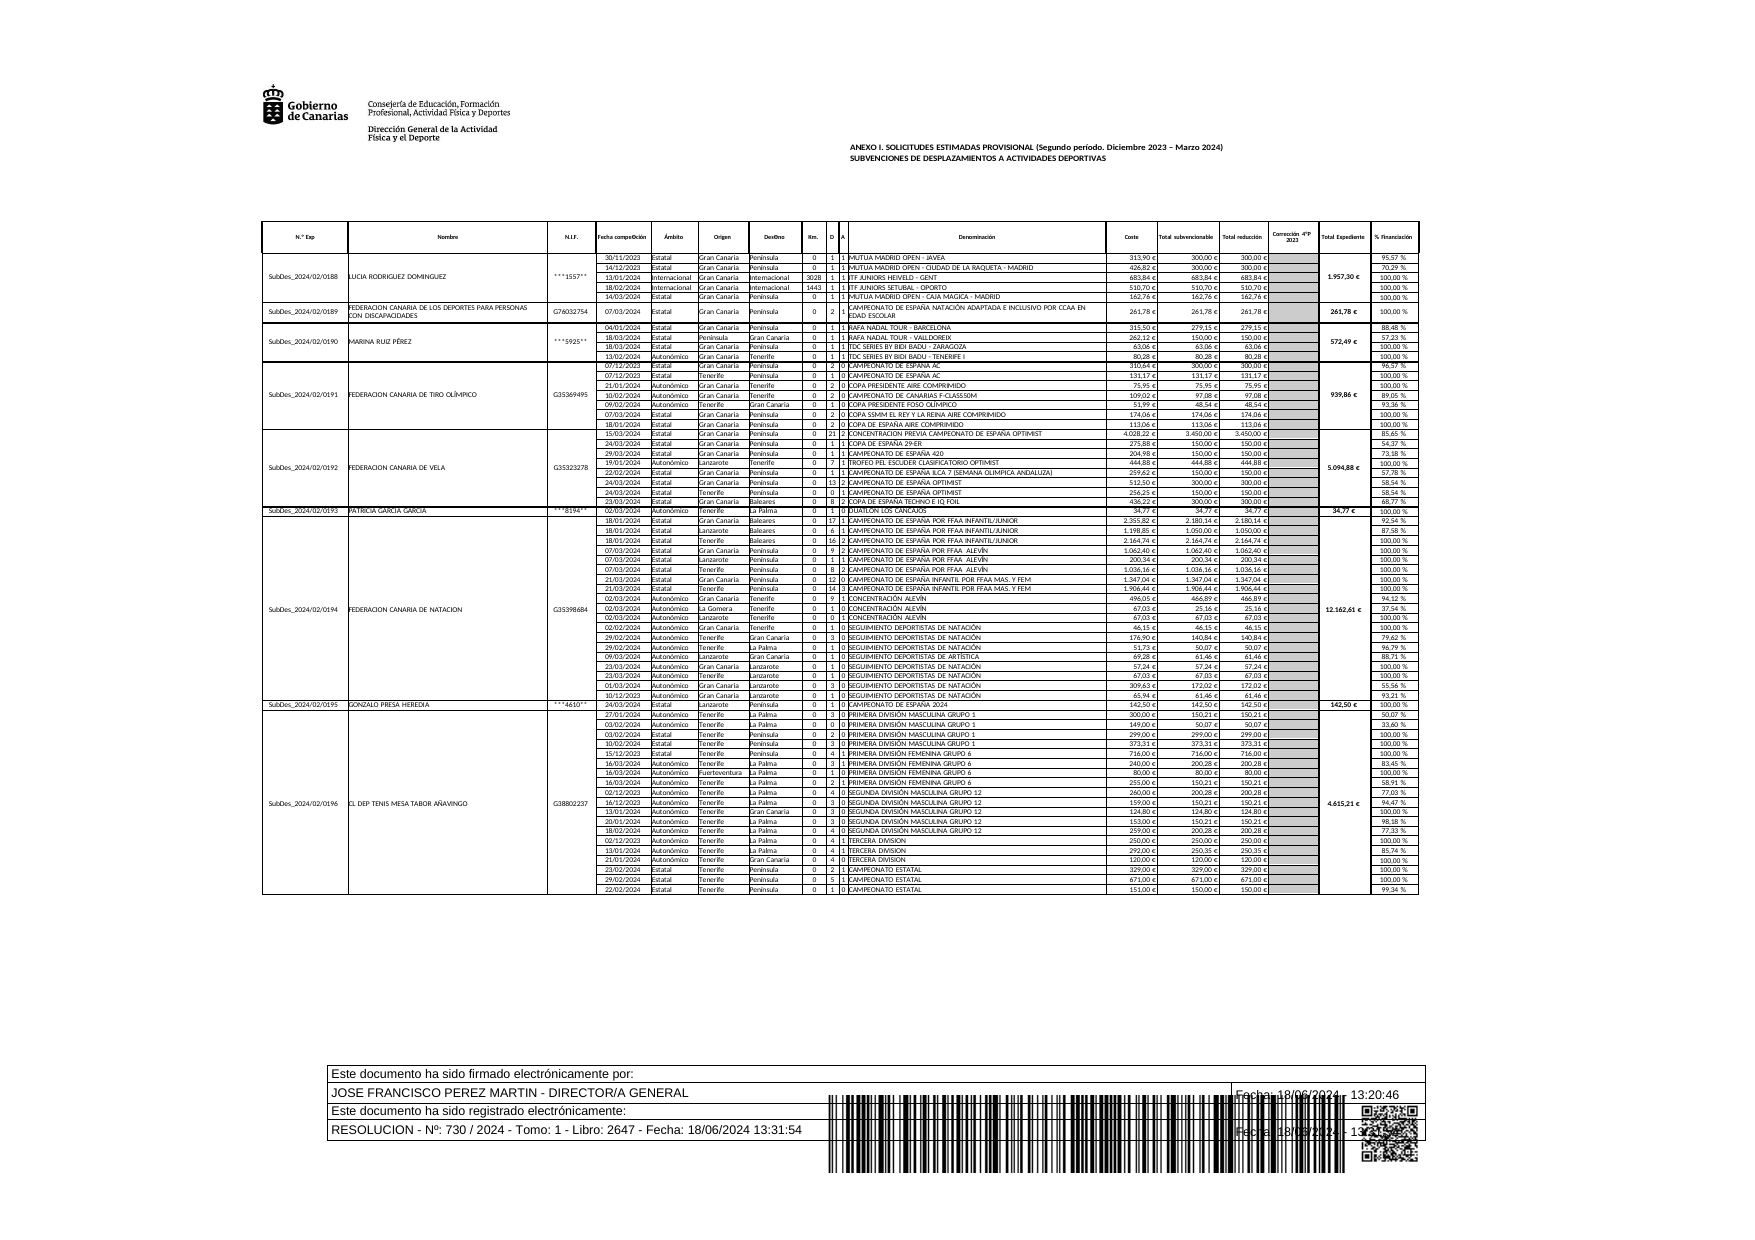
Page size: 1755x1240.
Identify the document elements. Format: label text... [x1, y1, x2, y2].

table_cell 0 [803, 391, 826, 400]
table_cell Autonómico [652, 653, 698, 661]
table_cell Estatal [652, 749, 698, 758]
table_cell 300,00 € [1158, 264, 1219, 272]
table_header N.º Exp [263, 222, 347, 253]
table_cell 4 [827, 827, 839, 835]
table_cell 0 [803, 662, 826, 671]
table_cell Autonómico [652, 846, 698, 855]
table_cell La Gomera [699, 604, 749, 613]
table_cell 07/12/2023 [597, 372, 651, 380]
table_cell FEDERACION CANARIA DE NATACION [349, 517, 547, 700]
table_cell 100,00 % [1372, 273, 1418, 282]
table_cell 0 [803, 556, 826, 564]
table_cell Tenerife [750, 614, 802, 622]
table_cell Tenerife [699, 817, 749, 826]
table_cell SEGUIMIENTO DEPORTISTAS DE NATACIÓN [849, 633, 1106, 642]
table_cell Gran Canaria [699, 449, 749, 458]
table_cell 0 [803, 488, 826, 497]
table_cell 0 [803, 363, 826, 371]
table_cell 100,00 % [1372, 856, 1418, 864]
table_cell Gran Canaria [699, 575, 749, 583]
table_cell 100,00 % [1372, 372, 1418, 380]
table_cell 07/12/2023 [597, 363, 651, 371]
table_cell 1.347,04 € [1158, 575, 1219, 583]
table_cell 275,88 € [1107, 440, 1157, 448]
table_cell 07/03/2024 [597, 410, 651, 419]
table_cell Lanzarote [699, 653, 749, 661]
table_cell PRIMERA DIVISIÓN FEMENINA GRUPO 6 [849, 778, 1106, 787]
table_cell SubDes_2024/02/0195 [263, 701, 348, 709]
table_cell G35398684 [548, 517, 596, 700]
table_cell 100,00 % [1372, 565, 1418, 574]
table_cell 4 [827, 749, 839, 758]
table_cell 100,00 % [1372, 343, 1418, 351]
table_header Denominación [849, 222, 1105, 253]
table_cell 1 [827, 643, 839, 651]
table_cell Estatal [652, 324, 698, 332]
table_cell SEGUNDA DIVISIÓN MASCULINA GRUPO 12 [849, 788, 1106, 797]
table_cell 57,24 € [1220, 662, 1268, 671]
table_cell Gran Canaria [699, 478, 749, 487]
table_cell 1 [827, 769, 839, 777]
table_cell Autonómico [652, 778, 698, 787]
table_cell 262,12 € [1107, 333, 1157, 342]
table_cell Tenerife [699, 749, 749, 758]
table_cell Estatal [652, 701, 698, 709]
table_cell 100,00 % [1372, 293, 1418, 301]
table_cell 0 [803, 264, 826, 272]
table_cell 149,00 € [1107, 720, 1157, 729]
table_cell Tenerife [699, 488, 749, 497]
table_cell Gran Canaria [699, 469, 749, 477]
table_cell Autonómico [652, 633, 698, 642]
table_cell 113,06 € [1220, 420, 1268, 429]
table_cell Tenerife [699, 846, 749, 855]
table_cell 0 [840, 633, 848, 642]
table_cell 250,00 € [1220, 836, 1268, 845]
table_cell 18/02/2024 [597, 283, 651, 292]
table_cell 1 [840, 517, 848, 525]
table_cell CONCENTRACIÓN ALEVÍN [849, 614, 1106, 622]
table_cell Península [750, 701, 802, 709]
table_cell SubDes_2024/02/0189 [263, 303, 348, 322]
table_cell COPA PRESIDENTE AIRE COMPRIMIDO [849, 381, 1106, 390]
table_cell 2 [840, 546, 848, 554]
table_cell 310,64 € [1107, 363, 1157, 371]
table_cell 2 [827, 866, 839, 874]
table_cell Estatal [652, 556, 698, 564]
table_cell Tenerife [750, 459, 802, 467]
table_cell 23/03/2024 [597, 672, 651, 680]
table_cell Península [750, 730, 802, 738]
table_cell RAFA NADAL TOUR - BARCELONA [849, 324, 1106, 332]
table_cell [1269, 875, 1318, 884]
table_header % Financiación [1372, 222, 1418, 253]
table_cell 61,46 € [1158, 653, 1219, 661]
table_cell [1269, 643, 1318, 651]
table_cell 150,21 € [1158, 817, 1219, 826]
table_cell 21/01/2024 [597, 381, 651, 390]
table_cell 13/02/2024 [597, 352, 651, 361]
table_cell 2 [827, 391, 839, 400]
table_cell 0 [803, 614, 826, 622]
table_cell Tenerife [699, 565, 749, 574]
table_cell 46,15 € [1220, 623, 1268, 632]
table_cell [1269, 420, 1318, 429]
table_cell 0 [803, 401, 826, 409]
table_cell 58,54 % [1372, 488, 1418, 497]
table_cell 1 [840, 594, 848, 603]
table_cell 9 [827, 546, 839, 554]
table_cell G35323278 [548, 430, 596, 506]
table_cell 1 [827, 254, 839, 263]
table_cell Estatal [652, 372, 698, 380]
table_cell PRIMERA DIVISIÓN MASCULINA GRUPO 1 [849, 711, 1106, 719]
table_cell 16/12/2023 [597, 798, 651, 806]
table_cell 1 [827, 623, 839, 632]
table_cell 13/01/2024 [597, 273, 651, 282]
table_cell 159,00 € [1107, 798, 1157, 806]
table_cell Gran Canaria [750, 333, 802, 342]
table_cell 80,28 € [1107, 352, 1157, 361]
table_cell 150,00 € [1220, 449, 1268, 458]
table_cell 150,00 € [1158, 440, 1219, 448]
table_cell [1269, 740, 1318, 748]
table_cell PATRICIA GARCIA GARCIA [349, 508, 547, 516]
table_cell 300,00 € [1220, 478, 1268, 487]
table_cell 2 [827, 303, 839, 322]
table_cell 100,00 % [1372, 585, 1418, 593]
table_cell CAMPEONATO DE CANARIAS F-CLASS50M [849, 391, 1106, 400]
table_cell [1269, 469, 1318, 477]
table_cell 0 [803, 449, 826, 458]
table_cell 100,00 % [1372, 623, 1418, 632]
table_cell 2.180,14 € [1158, 517, 1219, 525]
table_cell 466,89 € [1158, 594, 1219, 603]
table_cell Estatal [652, 410, 698, 419]
table_cell 18/01/2024 [597, 526, 651, 535]
table_cell Estatal [652, 885, 698, 893]
table_cell Tenerife [699, 827, 749, 835]
table_cell 0 [803, 672, 826, 680]
table_cell 48,54 € [1158, 401, 1219, 409]
table_cell 0 [803, 372, 826, 380]
table_cell 89,05 % [1372, 391, 1418, 400]
table_cell [1269, 769, 1318, 777]
table_cell 24/03/2024 [597, 701, 651, 709]
table_cell CAMPEONATO DE ESPAÑA ILCA 7 (SEMANA OLIMPICA ANDALUZA) [849, 469, 1106, 477]
table_cell Baleares [750, 498, 802, 506]
table_cell 671,00 € [1107, 875, 1157, 884]
table_cell 0 [840, 808, 848, 816]
table_cell 15/03/2024 [597, 430, 651, 438]
table_cell 16/03/2024 [597, 778, 651, 787]
table_cell Península [750, 866, 802, 874]
table_cell Tenerife [699, 508, 749, 516]
table_cell 18/03/2024 [597, 333, 651, 342]
table_cell 510,70 € [1107, 283, 1157, 292]
table_cell Estatal [652, 565, 698, 574]
table_cell 5 [827, 875, 839, 884]
table_cell 200,34 € [1158, 556, 1219, 564]
table_cell FEDERACION CANARIA DE VELA [349, 430, 547, 506]
table_cell 1 [827, 556, 839, 564]
table_cell 1 [840, 469, 848, 477]
table_cell Estatal [652, 517, 698, 525]
table_cell 1 [840, 556, 848, 564]
table_cell 671,00 € [1220, 875, 1268, 884]
table_cell MUTUA MADRID OPEN - JAVEA [849, 254, 1106, 263]
table_header Origen [699, 222, 748, 253]
table_cell Lanzarote [750, 681, 802, 690]
table_cell [1269, 508, 1318, 516]
table_cell Gran Canaria [750, 401, 802, 409]
table_cell [1269, 662, 1318, 671]
table_cell 0 [803, 643, 826, 651]
table_cell Tenerife [699, 633, 749, 642]
table_cell Estatal [652, 264, 698, 272]
table_cell Autonómico [652, 769, 698, 777]
table_cell Autonómico [652, 808, 698, 816]
table_cell 140,84 € [1220, 633, 1268, 642]
table_cell La Palma [750, 769, 802, 777]
table_cell 174,06 € [1107, 410, 1157, 419]
table_cell Gran Canaria [699, 352, 749, 361]
table_cell [1269, 264, 1318, 272]
table_cell 12 [827, 575, 839, 583]
table_cell [1269, 498, 1318, 506]
table_cell CAMPEONATO DE ESPAÑA 420 [849, 449, 1106, 458]
table_cell [1269, 526, 1318, 535]
table_cell 3 [827, 740, 839, 748]
table_cell [1269, 759, 1318, 768]
table_cell Península [699, 333, 749, 342]
table_cell CAMPEONATO ESTATAL [849, 875, 1106, 884]
table_cell La Palma [750, 759, 802, 768]
table_cell 57,24 € [1107, 662, 1157, 671]
table_cell 80,00 € [1220, 769, 1268, 777]
table_cell 100,00 % [1372, 701, 1418, 709]
table_cell 29/02/2024 [597, 875, 651, 884]
table_cell 1 [840, 273, 848, 282]
table_cell 299,00 € [1158, 730, 1219, 738]
table_cell 0 [840, 372, 848, 380]
table_cell La Palma [750, 817, 802, 826]
table_cell [1269, 856, 1318, 864]
table_cell [1269, 614, 1318, 622]
table_cell Gran Canaria [699, 303, 749, 322]
table_cell Gran Canaria [699, 691, 749, 700]
table_cell 85,74 % [1372, 846, 1418, 855]
table_cell 3 [827, 817, 839, 826]
table_cell [1269, 410, 1318, 419]
table_cell 18/01/2024 [597, 420, 651, 429]
table_cell Tenerife [699, 643, 749, 651]
table_cell 150,21 € [1220, 778, 1268, 787]
table_cell Península [750, 875, 802, 884]
table_cell SubDes_2024/02/0192 [263, 430, 348, 506]
table_cell 100,00 % [1372, 556, 1418, 564]
table_cell Estatal [652, 546, 698, 554]
table_cell 1443 [803, 283, 826, 292]
table_cell PRIMERA DIVISIÓN MASCULINA GRUPO 1 [849, 730, 1106, 738]
table_cell Autonómico [652, 798, 698, 806]
table_cell 1.062,40 € [1158, 546, 1219, 554]
table_cell 0 [803, 478, 826, 487]
table_cell 261,78 € [1220, 303, 1268, 322]
table_cell Estatal [652, 875, 698, 884]
table_cell 0 [840, 788, 848, 797]
table_cell Autonómico [652, 401, 698, 409]
table_cell Autonómico [652, 643, 698, 651]
table_cell 02/03/2024 [597, 594, 651, 603]
table_cell [1269, 585, 1318, 593]
table_cell SEGUNDA DIVISIÓN MASCULINA GRUPO 12 [849, 808, 1106, 816]
table_cell [1269, 565, 1318, 574]
table_cell 21/03/2024 [597, 575, 651, 583]
table_cell [1269, 273, 1318, 282]
table_cell SEGUIMIENTO DEPORTISTAS DE NATACIÓN [849, 623, 1106, 632]
table_cell 51,73 € [1107, 643, 1157, 651]
table_cell Autonómico [652, 662, 698, 671]
table_cell 1.050,00 € [1220, 526, 1268, 535]
table_cell 1 [840, 440, 848, 448]
table_cell 1 [827, 701, 839, 709]
table_cell 142,50 € [1158, 701, 1219, 709]
table_cell 2 [827, 420, 839, 429]
table_cell 50,07 % [1372, 711, 1418, 719]
table_cell 1 [827, 672, 839, 680]
table_cell Estatal [652, 293, 698, 301]
table_cell 37,54 % [1372, 604, 1418, 613]
table_cell Autonómico [652, 623, 698, 632]
table_cell ***4610** [548, 701, 596, 709]
table_cell 1 [840, 293, 848, 301]
table_cell 1 [840, 254, 848, 263]
table_cell 0 [840, 681, 848, 690]
table_cell 0 [827, 488, 839, 497]
table_cell [1269, 488, 1318, 497]
table_cell Tenerife [699, 730, 749, 738]
table_header Total subvencionable [1158, 222, 1219, 253]
table_cell 436,22 € [1107, 498, 1157, 506]
table_cell LUCIA RODRIGUEZ DOMINGUEZ [349, 254, 547, 301]
table_cell Península [750, 264, 802, 272]
table_cell 150,00 € [1220, 440, 1268, 448]
table_cell 16/03/2024 [597, 759, 651, 768]
table_cell 25,16 € [1158, 604, 1219, 613]
table_cell COPA DE ESPAÑA AIRE COMPRIMIDO [849, 420, 1106, 429]
table_cell G76032754 [548, 303, 596, 322]
table_cell 162,76 € [1158, 293, 1219, 301]
table_cell Gran Canaria [699, 498, 749, 506]
table_cell 3 [827, 759, 839, 768]
table_cell 6 [827, 526, 839, 535]
table_cell 240,00 € [1107, 759, 1157, 768]
table_cell 300,00 € [1107, 711, 1157, 719]
table_cell 88,71 % [1372, 653, 1418, 661]
table_cell 426,82 € [1107, 264, 1157, 272]
table_cell Autonómico [652, 788, 698, 797]
table_cell 10/02/2024 [597, 740, 651, 748]
table_cell SubDes_2024/02/0196 [263, 711, 348, 893]
table_cell La Palma [750, 798, 802, 806]
table_cell MUTUA MADRID OPEN - CAJA MAGICA - MADRID [849, 293, 1106, 301]
table_cell 0 [803, 565, 826, 574]
table_cell 0 [803, 293, 826, 301]
table_cell 0 [803, 759, 826, 768]
table_cell Península [750, 343, 802, 351]
table_cell 18/01/2024 [597, 536, 651, 545]
table_cell Gran Canaria [750, 856, 802, 864]
table_cell 150,00 € [1220, 469, 1268, 477]
table_cell Gran Canaria [699, 430, 749, 438]
table_cell Tenerife [699, 778, 749, 787]
table_cell 200,34 € [1220, 556, 1268, 564]
table_header Total Expediente [1320, 222, 1370, 253]
table_cell Estatal [652, 526, 698, 535]
table_cell La Palma [750, 827, 802, 835]
table_cell 1 [827, 283, 839, 292]
table_cell 261,78 € [1107, 303, 1157, 322]
table_cell 87,58 % [1372, 526, 1418, 535]
table_cell Gran Canaria [699, 343, 749, 351]
table_cell Estatal [652, 343, 698, 351]
table_cell 0 [803, 469, 826, 477]
table_cell 2.164,74 € [1107, 536, 1157, 545]
table_cell Gran Canaria [699, 410, 749, 419]
table_cell 0 [840, 711, 848, 719]
table_cell 100,00 % [1372, 740, 1418, 748]
table_cell [1269, 391, 1318, 400]
table_cell 150,00 € [1220, 488, 1268, 497]
table_header D [827, 222, 838, 253]
table_cell [1269, 846, 1318, 855]
table_cell 300,00 € [1220, 498, 1268, 506]
table_cell ITF JUNIORS HEIVELD - GENT [849, 273, 1106, 282]
table_cell 256,25 € [1107, 488, 1157, 497]
table_cell 0 [803, 381, 826, 390]
table_cell Autonómico [652, 594, 698, 603]
table_cell SEGUIMIENTO DEPORTISTAS DE NATACIÓN [849, 681, 1106, 690]
table_cell 75,95 € [1107, 381, 1157, 390]
table_cell 0 [803, 585, 826, 593]
table_cell 0 [803, 440, 826, 448]
table_cell Península [750, 469, 802, 477]
table_cell Península [750, 372, 802, 380]
table_cell [1269, 711, 1318, 719]
table_cell 58,54 % [1372, 478, 1418, 487]
table_cell Gran Canaria [750, 653, 802, 661]
table_cell Tenerife [750, 604, 802, 613]
table_cell 444,88 € [1220, 459, 1268, 467]
table_cell 24/03/2024 [597, 440, 651, 448]
table_cell 100,00 % [1372, 536, 1418, 545]
table_cell 61,46 € [1220, 653, 1268, 661]
table_cell 255,00 € [1107, 778, 1157, 787]
table_cell [1269, 633, 1318, 642]
table_cell 150,21 € [1220, 711, 1268, 719]
table_cell 261,78 € [1320, 303, 1370, 322]
table_cell 18/01/2024 [597, 517, 651, 525]
table_cell 300,00 € [1158, 363, 1219, 371]
table_cell PRIMERA DIVISIÓN FEMENINA GRUPO 6 [849, 769, 1106, 777]
table_cell 0 [840, 662, 848, 671]
table_cell 1 [840, 324, 848, 332]
table_cell 1 [827, 372, 839, 380]
table_cell 0 [840, 643, 848, 651]
table_cell 0 [803, 778, 826, 787]
table_cell 3 [840, 585, 848, 593]
table_cell 4 [827, 836, 839, 845]
table_cell 100,00 % [1372, 508, 1418, 516]
table_cell 93,21 % [1372, 691, 1418, 700]
table_cell 50,07 € [1220, 720, 1268, 729]
table_cell Tenerife [699, 536, 749, 545]
table_cell [1269, 254, 1318, 263]
table_cell 29/03/2024 [597, 449, 651, 458]
table_cell 1.036,16 € [1220, 565, 1268, 574]
table_cell 34,77 € [1320, 508, 1370, 516]
table_cell 2 [827, 410, 839, 419]
table_cell DUATLÓN LOS CANCAJOS [849, 508, 1106, 516]
table_cell 13/01/2024 [597, 846, 651, 855]
table_cell 1 [827, 273, 839, 282]
table_cell Península [750, 740, 802, 748]
table_cell COPA SSMM EL REY Y LA REINA AIRE COMPRIMIDO [849, 410, 1106, 419]
table_cell [1269, 575, 1318, 583]
table_cell 57,78 % [1372, 469, 1418, 477]
table_cell 100,00 % [1372, 459, 1418, 467]
table_cell [1269, 778, 1318, 787]
table_cell [1269, 343, 1318, 351]
table_cell 0 [803, 254, 826, 263]
table_cell 313,90 € [1107, 254, 1157, 263]
table_cell 2.180,14 € [1220, 517, 1268, 525]
table_cell 25,16 € [1220, 604, 1268, 613]
table_cell 0 [803, 420, 826, 429]
table_cell SubDes_2024/02/0193 [263, 508, 348, 516]
table_cell Lanzarote [750, 672, 802, 680]
table_cell [1269, 459, 1318, 467]
table_cell Península [750, 449, 802, 458]
table_cell [1269, 440, 1318, 448]
table_cell 1.036,16 € [1158, 565, 1219, 574]
table_cell TDC SERIES BY BIDI BADU - TENERIFE I [849, 352, 1106, 361]
table_cell 200,34 € [1107, 556, 1157, 564]
table_cell 29/02/2024 [597, 643, 651, 651]
table_cell [1269, 798, 1318, 806]
table_cell 77,03 % [1372, 788, 1418, 797]
table_cell 150,21 € [1220, 798, 1268, 806]
table_cell Tenerife [699, 808, 749, 816]
table_cell La Palma [750, 788, 802, 797]
table_cell 3.450,00 € [1220, 430, 1268, 438]
table_cell 33,60 % [1372, 720, 1418, 729]
table_cell 124,80 € [1220, 808, 1268, 816]
table_cell 250,00 € [1107, 836, 1157, 845]
table_cell 0 [803, 498, 826, 506]
table_cell 131,17 € [1220, 372, 1268, 380]
table_cell 92,54 % [1372, 517, 1418, 525]
table_cell Península [750, 575, 802, 583]
table_cell 10/02/2024 [597, 391, 651, 400]
table_cell 50,07 € [1158, 643, 1219, 651]
table_cell Península [750, 749, 802, 758]
table_cell Estatal [652, 469, 698, 477]
table_cell 1 [827, 293, 839, 301]
table_cell Península [750, 565, 802, 574]
table_cell Autonómico [652, 508, 698, 516]
table_cell 100,00 % [1372, 866, 1418, 874]
table_cell 444,88 € [1107, 459, 1157, 467]
table_cell Baleares [750, 517, 802, 525]
table_cell Internacional [652, 273, 698, 282]
table_cell Autonómico [652, 836, 698, 845]
table_cell Autonómico [652, 681, 698, 690]
table_cell 61,46 € [1158, 691, 1219, 700]
table_cell 162,76 € [1107, 293, 1157, 301]
table_cell CAMPEONATO DE ESPAÑA POR FFAA INFANTIL/JUNIOR [849, 526, 1106, 535]
table_cell 1 [840, 866, 848, 874]
table_cell TROFEO PEL ESCUDER CLASIFICATORIO OPTIMIST [849, 459, 1106, 467]
table_cell 1 [827, 440, 839, 448]
table_cell Estatal [652, 740, 698, 748]
table_cell 0 [840, 653, 848, 661]
table_cell 96,57 % [1372, 363, 1418, 371]
table_cell 23/03/2024 [597, 662, 651, 671]
table_cell [1269, 430, 1318, 438]
table_cell 0 [840, 604, 848, 613]
table_cell 1.062,40 € [1220, 546, 1268, 554]
table_cell 142,50 € [1107, 701, 1157, 709]
table_cell SubDes_2024/02/0191 [263, 363, 348, 429]
table_cell 1 [827, 264, 839, 272]
table_cell 1 [840, 264, 848, 272]
table_cell [1269, 449, 1318, 458]
table_cell 2.164,74 € [1158, 536, 1219, 545]
table_cell 0 [803, 808, 826, 816]
table_cell Gran Canaria [750, 633, 802, 642]
table_cell Gran Canaria [699, 254, 749, 263]
table_cell 2 [827, 363, 839, 371]
table_cell 13 [827, 478, 839, 487]
table_cell 109,02 € [1107, 391, 1157, 400]
table_cell 1.347,04 € [1220, 575, 1268, 583]
table_cell 3028 [803, 273, 826, 282]
table_cell Estatal [652, 430, 698, 438]
table_cell 1 [827, 343, 839, 351]
table_cell Gran Canaria [699, 517, 749, 525]
table_cell 58,91 % [1372, 778, 1418, 787]
table_cell Internacional [652, 283, 698, 292]
table_cell 1.906,44 € [1220, 585, 1268, 593]
table_cell La Palma [750, 778, 802, 787]
table_cell 0 [840, 691, 848, 700]
table_cell 21/01/2024 [597, 856, 651, 864]
table_cell 100,00 % [1372, 769, 1418, 777]
table_cell 200,28 € [1158, 827, 1219, 835]
table_cell 67,03 € [1220, 672, 1268, 680]
table_cell 2 [840, 565, 848, 574]
table_cell 150,21 € [1220, 817, 1268, 826]
table_cell 0 [803, 827, 826, 835]
table_cell 0 [803, 798, 826, 806]
table_cell Gran Canaria [699, 662, 749, 671]
table_cell 0 [840, 701, 848, 709]
table_cell SubDes_2024/02/0188 [263, 254, 348, 301]
table_cell 04/01/2024 [597, 324, 651, 332]
table_cell 70,29 % [1372, 264, 1418, 272]
table_cell 98,18 % [1372, 817, 1418, 826]
table_cell 1 [827, 449, 839, 458]
table_cell Estatal [652, 254, 698, 263]
table_cell 1.906,44 € [1107, 585, 1157, 593]
table_header Nombre [349, 222, 547, 253]
table_cell 0 [803, 517, 826, 525]
table_cell 0 [840, 740, 848, 748]
table_cell 80,00 € [1107, 769, 1157, 777]
table_cell 683,84 € [1220, 273, 1268, 282]
table_cell 0 [803, 604, 826, 613]
table_cell 1.062,40 € [1107, 546, 1157, 554]
table_cell [1269, 672, 1318, 680]
table_cell SEGUIMIENTO DEPORTISTAS DE NATACIÓN [849, 691, 1106, 700]
table_cell PRIMERA DIVISIÓN MASCULINA GRUPO 1 [849, 720, 1106, 729]
table_cell La Palma [750, 720, 802, 729]
table_cell 1 [827, 324, 839, 332]
table_cell 14/03/2024 [597, 293, 651, 301]
table_cell [1269, 749, 1318, 758]
table_header A [840, 222, 848, 253]
table_cell 63,06 € [1158, 343, 1219, 351]
table_cell TERCERA DIVISION [849, 836, 1106, 845]
table_cell 113,06 € [1158, 420, 1219, 429]
table_cell 0 [803, 623, 826, 632]
table_cell 50,07 € [1220, 643, 1268, 651]
table_cell 16/03/2024 [597, 769, 651, 777]
table_cell 13/01/2024 [597, 808, 651, 816]
table_cell Autonómico [652, 691, 698, 700]
table_cell CAMPEONATO DE ESPAÑA INFANTIL POR FFAA MAS. Y FEM [849, 585, 1106, 593]
table_cell 07/03/2024 [597, 565, 651, 574]
table_cell 0 [840, 575, 848, 583]
table_cell Estatal [652, 363, 698, 371]
table_cell 0 [803, 653, 826, 661]
table_cell Baleares [750, 536, 802, 545]
table_cell [1269, 827, 1318, 835]
table_cell 300,00 € [1220, 264, 1268, 272]
table_cell 1 [840, 352, 848, 361]
table_cell 1 [827, 662, 839, 671]
table_cell 510,70 € [1220, 283, 1268, 292]
table_cell Gran Canaria [699, 420, 749, 429]
table_cell 151,00 € [1107, 885, 1157, 893]
table_cell 23/03/2024 [597, 498, 651, 506]
table_cell RESOLUCION - Nº: 730 / 2024 - Tomo: 1 - Libro: 2647 - Fecha: 18/06/2024 13:31:54 [328, 1120, 828, 1140]
table_cell 142,50 € [1220, 701, 1268, 709]
table_cell 94,47 % [1372, 798, 1418, 806]
table_cell La Palma [750, 846, 802, 855]
table_cell 97,08 € [1158, 391, 1219, 400]
table_cell 716,00 € [1158, 749, 1219, 758]
table_cell 34,77 € [1107, 508, 1157, 516]
table_cell 131,17 € [1158, 372, 1219, 380]
table_cell PRIMERA DIVISIÓN MASCULINA GRUPO 1 [849, 740, 1106, 748]
table_cell 0 [803, 817, 826, 826]
table_cell 0 [840, 623, 848, 632]
table_cell CAMPEONATO DE ESPAÑA POR FFAA ALEVÍN [849, 546, 1106, 554]
table_cell 150,00 € [1220, 333, 1268, 342]
table_cell 3 [827, 711, 839, 719]
table_cell 3 [827, 681, 839, 690]
table_cell Lanzarote [699, 526, 749, 535]
table_cell 250,35 € [1220, 846, 1268, 855]
table_cell 0 [840, 730, 848, 738]
table_cell 5.094,88 € [1320, 430, 1370, 506]
table_cell [1269, 836, 1318, 845]
table_cell Estatal [652, 730, 698, 738]
table_cell 512,50 € [1107, 478, 1157, 487]
table_cell Tenerife [699, 759, 749, 768]
table_cell [1269, 788, 1318, 797]
table_cell Gran Canaria [699, 264, 749, 272]
table_cell 0 [803, 730, 826, 738]
table_cell 1 [840, 875, 848, 884]
table_cell 50,07 € [1158, 720, 1219, 729]
table_cell Península [750, 556, 802, 564]
table_header Total reducción [1220, 222, 1268, 253]
table_cell [1269, 352, 1318, 361]
table_cell 250,35 € [1158, 846, 1219, 855]
table_cell SEGUIMIENTO DEPORTISTAS DE NATACIÓN [849, 672, 1106, 680]
table_cell 150,00 € [1220, 885, 1268, 893]
table_cell 100,00 % [1372, 808, 1418, 816]
table_cell 54,37 % [1372, 440, 1418, 448]
table_cell 97,08 € [1220, 391, 1268, 400]
table_cell Autonómico [652, 827, 698, 835]
table_cell Gran Canaria [699, 324, 749, 332]
table_cell 67,03 € [1107, 672, 1157, 680]
table_cell 01/03/2024 [597, 681, 651, 690]
table_cell 63,06 € [1220, 343, 1268, 351]
table_cell 466,89 € [1220, 594, 1268, 603]
table_cell 1 [840, 333, 848, 342]
table_cell Tenerife [699, 401, 749, 409]
table_cell 94,12 % [1372, 594, 1418, 603]
table_cell Autonómico [652, 604, 698, 613]
table_cell Gran Canaria [699, 681, 749, 690]
table_cell 124,80 € [1158, 808, 1219, 816]
table_cell 172,02 € [1158, 681, 1219, 690]
table_cell Tenerife [699, 372, 749, 380]
table_cell 02/03/2024 [597, 604, 651, 613]
table_cell Tenerife [699, 856, 749, 864]
table_cell [1269, 866, 1318, 874]
table_cell JOSE FRANCISCO PEREZ MARTIN - DIRECTOR/A GENERAL [328, 1083, 1231, 1103]
table_cell [1269, 517, 1318, 525]
table_cell Península [750, 303, 802, 322]
table_cell 100,00 % [1372, 352, 1418, 361]
table_cell Gran Canaria [699, 381, 749, 390]
table_cell 88,48 % [1372, 324, 1418, 332]
table_cell 113,06 € [1107, 420, 1157, 429]
table_cell 07/03/2024 [597, 556, 651, 564]
table_cell Fecha: 18/06/2024 - 13:20:46 [1232, 1083, 1425, 1103]
table_cell 09/03/2024 [597, 653, 651, 661]
table_header Coste [1107, 222, 1157, 253]
table_cell 0 [803, 846, 826, 855]
table_cell Tenerife [750, 381, 802, 390]
table_cell CAMPEONATO DE ESPAÑA POR FFAA INFANTIL/JUNIOR [849, 517, 1106, 525]
table_cell [1269, 324, 1318, 332]
table_cell ITF JUNIORS SETUBAL - OPORTO [849, 283, 1106, 292]
table_cell 0 [803, 324, 826, 332]
table_cell [1269, 478, 1318, 487]
table_cell CONCENTRACIÓN ALEVÍN [849, 604, 1106, 613]
table_cell 259,00 € [1107, 827, 1157, 835]
table_cell Estatal [652, 440, 698, 448]
table_cell 46,15 € [1107, 623, 1157, 632]
table_cell 99,34 % [1372, 885, 1418, 893]
table_cell 19/01/2024 [597, 459, 651, 467]
table_cell 48,54 € [1220, 401, 1268, 409]
table_cell MUTUA MADRID OPEN - CIUDAD DE LA RAQUETA - MADRID [849, 264, 1106, 272]
table_cell 0 [803, 303, 826, 322]
table_cell 0 [803, 526, 826, 535]
table_cell 02/03/2024 [597, 614, 651, 622]
table_cell 0 [803, 875, 826, 884]
table_cell Este documento ha sido registrado electrónicamente: [328, 1104, 828, 1119]
table_cell 75,95 € [1220, 381, 1268, 390]
table_cell Estatal [652, 585, 698, 593]
table_cell Tenerife [699, 836, 749, 845]
table_cell CAMPEONATO DE ESPAÑA NATACIÓN ADAPTADA E INCLUSIVO POR CCAA EN EDAD ESCOLAR [849, 303, 1106, 322]
table_cell Península [750, 430, 802, 438]
table_cell 2.164,74 € [1220, 536, 1268, 545]
table_cell 299,00 € [1220, 730, 1268, 738]
table_cell [1269, 546, 1318, 554]
table_cell 1 [840, 749, 848, 758]
table_cell 279,15 € [1220, 324, 1268, 332]
table_cell 0 [803, 681, 826, 690]
table_cell 444,88 € [1158, 459, 1219, 467]
table_cell 1 [827, 333, 839, 342]
table_cell [1269, 293, 1318, 301]
table_cell Gran Canaria [699, 391, 749, 400]
table_cell 0 [840, 827, 848, 835]
table_cell 300,00 € [1158, 498, 1219, 506]
table_cell 250,00 € [1158, 836, 1219, 845]
table_cell Baleares [750, 526, 802, 535]
table_cell 162,76 € [1220, 293, 1268, 301]
table_cell 0 [803, 711, 826, 719]
table_cell 0 [803, 740, 826, 748]
table_cell [1269, 817, 1318, 826]
table_cell Autonómico [652, 614, 698, 622]
table_cell 150,21 € [1158, 798, 1219, 806]
table_cell Península [750, 585, 802, 593]
table_cell 1 [840, 449, 848, 458]
table_cell SubDes_2024/02/0190 [263, 324, 348, 361]
table_cell 300,00 € [1158, 254, 1219, 263]
table_cell 93,36 % [1372, 401, 1418, 409]
table_cell 67,03 € [1107, 614, 1157, 622]
table_cell 120,00 € [1220, 856, 1268, 864]
table_cell 29/02/2024 [597, 633, 651, 642]
table_header Fecha compeƟción [597, 222, 651, 253]
table_cell 79,62 % [1372, 633, 1418, 642]
table_cell Internacional [750, 283, 802, 292]
table_cell 02/02/2024 [597, 623, 651, 632]
table_cell 0 [840, 720, 848, 729]
table_cell Estatal [652, 420, 698, 429]
table_cell Autonómico [652, 459, 698, 467]
table_cell [1269, 556, 1318, 564]
table_cell 1 [840, 303, 848, 322]
table_cell ***8194** [548, 508, 596, 516]
table_cell [1269, 653, 1318, 661]
table_cell FEDERACION CANARIA DE LOS DEPORTES PARA PERSONAS CON DISCAPACIDADES [349, 303, 547, 322]
table_cell 315,50 € [1107, 324, 1157, 332]
table_cell 0 [803, 633, 826, 642]
table_cell 174,06 € [1158, 410, 1219, 419]
table_cell 0 [803, 594, 826, 603]
table_cell 0 [827, 614, 839, 622]
table_cell 0 [803, 836, 826, 845]
table_cell Gran Canaria [699, 293, 749, 301]
table_cell Lanzarote [699, 459, 749, 467]
table_cell CONCENTRACIÓN ALEVÍN [849, 594, 1106, 603]
table_cell Tenerife [699, 798, 749, 806]
table_cell 17 [827, 517, 839, 525]
table_cell 100,00 % [1372, 303, 1418, 322]
table_cell Internacional [750, 273, 802, 282]
table_cell [1269, 623, 1318, 632]
table_cell [1269, 594, 1318, 603]
table_cell CAMPEONATO DE ESPAÑA OPTIMIST [849, 488, 1106, 497]
table_cell 34,77 € [1220, 508, 1268, 516]
table_cell 279,15 € [1158, 324, 1219, 332]
table_cell 4 [827, 846, 839, 855]
table_cell G35369495 [548, 363, 596, 429]
table_cell Península [750, 363, 802, 371]
table_cell 1.347,04 € [1107, 575, 1157, 583]
table_cell 09/02/2024 [597, 401, 651, 409]
table_cell 4.615,21 € [1320, 711, 1370, 893]
table_cell 4 [827, 788, 839, 797]
table_cell 80,28 € [1220, 352, 1268, 361]
table_cell 51,99 € [1107, 401, 1157, 409]
table_cell 63,06 € [1107, 343, 1157, 351]
table_cell ***5925** [548, 324, 596, 361]
table_cell 0 [803, 508, 826, 516]
table_cell 100,00 % [1372, 614, 1418, 622]
table_cell 02/03/2024 [597, 508, 651, 516]
table_cell Península [750, 324, 802, 332]
table_cell 22/02/2024 [597, 885, 651, 893]
table_cell Tenerife [699, 885, 749, 893]
table_cell 67,03 € [1220, 614, 1268, 622]
table_header Ámbito [652, 222, 698, 253]
table_cell 1 [840, 283, 848, 292]
table_cell Gran Canaria [699, 283, 749, 292]
table_header Corrección 4ºP 2023 [1269, 222, 1318, 253]
table_cell [1269, 372, 1318, 380]
table_cell CAMPEONATO DE ESPAÑA POR FFAA INFANTIL/JUNIOR [849, 536, 1106, 545]
table_cell 85,65 % [1372, 430, 1418, 438]
table_cell 0 [840, 856, 848, 864]
table_cell Gran Canaria [750, 808, 802, 816]
table_cell Autonómico [652, 352, 698, 361]
table_cell Estatal [652, 498, 698, 506]
table_cell 300,00 € [1220, 254, 1268, 263]
table_cell PRIMERA DIVISIÓN FEMENINA GRUPO 6 [849, 759, 1106, 768]
table_cell La Palma [750, 711, 802, 719]
table_cell 23/02/2024 [597, 866, 651, 874]
table_cell Península [750, 885, 802, 893]
table_cell 150,00 € [1158, 449, 1219, 458]
table_cell 2 [840, 498, 848, 506]
table_cell 1 [827, 352, 839, 361]
table_cell [1269, 283, 1318, 292]
table_cell 200,28 € [1220, 788, 1268, 797]
table_cell 2 [827, 730, 839, 738]
table_cell 21/03/2024 [597, 585, 651, 593]
table_cell 0 [803, 769, 826, 777]
table_cell 716,00 € [1107, 749, 1157, 758]
table_cell Tenerife [750, 391, 802, 400]
table_cell 3 [827, 808, 839, 816]
table_cell 3 [827, 798, 839, 806]
table_cell 1.050,00 € [1158, 526, 1219, 535]
table_cell 100,00 % [1372, 672, 1418, 680]
table_cell 3 [827, 633, 839, 642]
table_cell 03/02/2024 [597, 720, 651, 729]
table_cell 2 [840, 430, 848, 438]
table_cell 150,00 € [1158, 469, 1219, 477]
table_cell Gran Canaria [699, 440, 749, 448]
table_cell Tenerife [699, 740, 749, 748]
table_cell 57,23 % [1372, 333, 1418, 342]
table_cell 67,03 € [1107, 604, 1157, 613]
table_cell [1269, 681, 1318, 690]
table_cell 2 [827, 778, 839, 787]
table_cell [1269, 808, 1318, 816]
table_cell Autonómico [652, 711, 698, 719]
table_cell 12.162,61 € [1320, 517, 1370, 700]
table_cell Lanzarote [750, 691, 802, 700]
table_cell Península [750, 440, 802, 448]
table_cell 67,03 € [1158, 614, 1219, 622]
table_cell 300,00 € [1220, 363, 1268, 371]
table_cell [1269, 363, 1318, 371]
table_cell CAMPEONATO ESTATAL [849, 866, 1106, 874]
table_cell Estatal [652, 866, 698, 874]
table_cell 0 [840, 401, 848, 409]
table_cell 67,03 € [1158, 672, 1219, 680]
table_cell 0 [803, 536, 826, 545]
table_cell 496,05 € [1107, 594, 1157, 603]
table_cell 4 [827, 856, 839, 864]
table_cell Autonómico [652, 759, 698, 768]
table_cell Autonómico [652, 720, 698, 729]
table_cell 100,00 % [1372, 749, 1418, 758]
table_cell 4.028,22 € [1107, 430, 1157, 438]
table_cell CAMPEONATO DE ESPAÑA POR FFAA ALEVÍN [849, 556, 1106, 564]
table_cell 14 [827, 585, 839, 593]
table_cell 100,00 % [1372, 836, 1418, 845]
table_cell 939,86 € [1320, 363, 1370, 429]
table_cell 07/03/2024 [597, 546, 651, 554]
table_cell 1 [840, 778, 848, 787]
table_cell 03/02/2024 [597, 730, 651, 738]
table_cell Autonómico [652, 391, 698, 400]
table_cell Tenerife [699, 711, 749, 719]
table_cell 21 [827, 430, 839, 438]
table_cell 0 [803, 701, 826, 709]
table_header N.I.F. [548, 222, 595, 253]
table_cell La Palma [750, 508, 802, 516]
table_cell 1 [840, 526, 848, 535]
table_cell 0 [840, 508, 848, 516]
table_cell Autonómico [652, 672, 698, 680]
table_cell 260,00 € [1107, 788, 1157, 797]
table_cell 20/01/2024 [597, 817, 651, 826]
table_cell 34,77 € [1158, 508, 1219, 516]
table_cell 100,00 % [1372, 283, 1418, 292]
table_cell Tenerife [699, 672, 749, 680]
table_cell CAMPEONATO DE ESPAÑA 2024 [849, 701, 1106, 709]
table_cell 174,06 € [1220, 410, 1268, 419]
table_cell SEGUNDA DIVISIÓN MASCULINA GRUPO 12 [849, 827, 1106, 835]
table_cell 292,00 € [1107, 846, 1157, 855]
table_cell 96,79 % [1372, 643, 1418, 651]
table_cell 172,02 € [1220, 681, 1268, 690]
table_cell Gran Canaria [699, 623, 749, 632]
table_cell 0 [803, 575, 826, 583]
table_cell 0 [840, 363, 848, 371]
table_cell 0 [803, 691, 826, 700]
table_cell 46,15 € [1158, 623, 1219, 632]
table_cell 0 [827, 720, 839, 729]
table_cell 1 [827, 691, 839, 700]
table_cell La Palma [750, 836, 802, 845]
table_cell 373,31 € [1220, 740, 1268, 748]
table_cell CONCENTRACION PREVIA CAMPEONATO DE ESPAÑA OPTIMIST [849, 430, 1106, 438]
table_cell 77,33 % [1372, 827, 1418, 835]
table_cell 83,45 % [1372, 759, 1418, 768]
table_cell 18/03/2024 [597, 343, 651, 351]
table_cell 300,00 € [1158, 478, 1219, 487]
table_cell 2 [827, 381, 839, 390]
table_cell 2 [840, 478, 848, 487]
table_cell 140,84 € [1158, 633, 1219, 642]
table_cell CAMPEONATO DE ESPAÑA AC [849, 363, 1106, 371]
table_cell 329,00 € [1220, 866, 1268, 874]
table_cell 75,95 € [1158, 381, 1219, 390]
table_cell 100,00 % [1372, 575, 1418, 583]
table_cell 120,00 € [1107, 856, 1157, 864]
table_cell 14/12/2023 [597, 264, 651, 272]
table_cell 259,62 € [1107, 469, 1157, 477]
table_cell 1.036,16 € [1107, 565, 1157, 574]
table_cell 30/11/2023 [597, 254, 651, 263]
table_cell 100,00 % [1372, 420, 1418, 429]
table_cell 510,70 € [1158, 283, 1219, 292]
table_cell GONZALO PRESA HEREDIA [349, 701, 547, 709]
table_cell 16 [827, 536, 839, 545]
table_cell 02/12/2023 [597, 836, 651, 845]
table_cell 150,00 € [1158, 333, 1219, 342]
table_cell Tenerife [699, 585, 749, 593]
table_cell 1 [827, 604, 839, 613]
table_cell 0 [803, 720, 826, 729]
table_cell SEGUNDA DIVISIÓN MASCULINA GRUPO 12 [849, 817, 1106, 826]
table_cell Tenerife [699, 788, 749, 797]
table_cell 1 [840, 836, 848, 845]
table_cell 1 [827, 885, 839, 893]
table_cell CAMPEONATO DE ESPAÑA INFANTIL POR FFAA MAS. Y FEM [849, 575, 1106, 583]
table_cell 9 [827, 594, 839, 603]
table_cell La Palma [750, 643, 802, 651]
table_cell Estatal [652, 478, 698, 487]
table_cell 07/03/2024 [597, 303, 651, 322]
table_cell 131,17 € [1107, 372, 1157, 380]
table_cell Gran Canaria [699, 273, 749, 282]
table_cell 0 [803, 546, 826, 554]
table_cell Península [750, 546, 802, 554]
table_cell 10/12/2023 [597, 691, 651, 700]
table_cell Península [750, 254, 802, 263]
table_cell Península [750, 478, 802, 487]
table_cell 150,21 € [1158, 778, 1219, 787]
table_cell 27/01/2024 [597, 711, 651, 719]
table_cell 68,77 % [1372, 498, 1418, 506]
table_cell 150,21 € [1158, 711, 1219, 719]
table_cell 2 [840, 536, 848, 545]
table_cell 1 [827, 508, 839, 516]
table_cell 150,00 € [1158, 885, 1219, 893]
table_cell 1.957,30 € [1320, 254, 1370, 301]
table_cell 0 [840, 410, 848, 419]
table_cell 373,31 € [1158, 740, 1219, 748]
table_cell COPA DE ESPAÑA TECHNO E IQ FOIL [849, 498, 1106, 506]
table_cell COPA DE ESPAÑA 29-ER [849, 440, 1106, 448]
table_cell 100,00 % [1372, 875, 1418, 884]
table_cell 80,28 € [1158, 352, 1219, 361]
table_cell 0 [803, 343, 826, 351]
table_cell 1.906,44 € [1158, 585, 1219, 593]
table_cell 65,94 € [1107, 691, 1157, 700]
table_cell 0 [803, 788, 826, 797]
table_cell [1269, 701, 1318, 709]
table_cell 24/03/2024 [597, 488, 651, 497]
table_cell 73,18 % [1372, 449, 1418, 458]
table_cell 0 [803, 459, 826, 467]
table_cell Península [750, 420, 802, 429]
table_cell TERCERA DIVISION [849, 846, 1106, 855]
table_cell 261,78 € [1158, 303, 1219, 322]
table_cell G38802237 [548, 711, 596, 893]
table_cell Tenerife [750, 352, 802, 361]
table_cell 329,00 € [1158, 866, 1219, 874]
table_cell 0 [840, 391, 848, 400]
table_cell 100,00 % [1372, 410, 1418, 419]
table_cell 124,80 € [1107, 808, 1157, 816]
table_cell 2.355,82 € [1107, 517, 1157, 525]
table_cell 8 [827, 498, 839, 506]
table_cell 0 [803, 856, 826, 864]
table_cell 0 [803, 410, 826, 419]
table_cell 1 [840, 343, 848, 351]
table_cell Tenerife [699, 866, 749, 874]
table_cell 95,57 % [1372, 254, 1418, 263]
table_cell 0 [840, 769, 848, 777]
table_cell Autonómico [652, 856, 698, 864]
table_cell 0 [803, 866, 826, 874]
table_cell 0 [840, 817, 848, 826]
table_cell 0 [803, 885, 826, 893]
table_cell 716,00 € [1220, 749, 1268, 758]
table_header DesƟno [750, 222, 801, 253]
table_cell 1 [827, 469, 839, 477]
table_cell 61,46 € [1220, 691, 1268, 700]
table_cell 7 [827, 459, 839, 467]
table_cell 1 [840, 488, 848, 497]
table_cell Estatal [652, 449, 698, 458]
table_cell 299,00 € [1107, 730, 1157, 738]
table_cell TDC SERIES BY BIDI BADU - ZARAGOZA [849, 343, 1106, 351]
table_cell 100,00 % [1372, 662, 1418, 671]
table_cell 683,84 € [1107, 273, 1157, 282]
table_cell 69,28 € [1107, 653, 1157, 661]
table_cell CL DEP TENIS MESA TABOR AÑAVINGO [349, 711, 547, 893]
table_cell [1269, 401, 1318, 409]
table_cell 683,84 € [1158, 273, 1219, 282]
table_cell 1 [827, 401, 839, 409]
table_cell 80,00 € [1158, 769, 1219, 777]
table_cell 1 [840, 614, 848, 622]
table_cell Gran Canaria [699, 594, 749, 603]
table_cell 100,00 % [1372, 730, 1418, 738]
table_cell 0 [840, 420, 848, 429]
table_cell 329,00 € [1107, 866, 1157, 874]
table_cell 0 [840, 798, 848, 806]
table_cell 15/12/2023 [597, 749, 651, 758]
table_cell Lanzarote [699, 614, 749, 622]
table_cell SEGUNDA DIVISIÓN MASCULINA GRUPO 12 [849, 798, 1106, 806]
table_cell 1 [840, 846, 848, 855]
table_cell 204,98 € [1107, 449, 1157, 458]
table_cell Tenerife [750, 623, 802, 632]
table_header Km. [803, 222, 826, 253]
table_cell 0 [803, 333, 826, 342]
table_cell [1269, 604, 1318, 613]
table_cell Estatal [652, 488, 698, 497]
table_cell [1269, 691, 1318, 700]
table_cell 55,56 % [1372, 681, 1418, 690]
table_cell Estatal [652, 575, 698, 583]
table_cell 120,00 € [1158, 856, 1219, 864]
table_cell CAMPEONATO DE ESPAÑA OPTIMIST [849, 478, 1106, 487]
table_cell SEGUIMIENTO DEPORTISTAS DE NATACIÓN [849, 643, 1106, 651]
table_cell CAMPEONATO ESTATAL [849, 885, 1106, 893]
table_cell 142,50 € [1320, 701, 1370, 709]
table_cell 100,00 % [1372, 546, 1418, 554]
table_cell 150,00 € [1158, 488, 1219, 497]
table_cell SEGUIMIENTO DEPORTISTAS DE NATACIÓN [849, 662, 1106, 671]
table_cell CAMPEONATO DE ESPAÑA AC [849, 372, 1106, 380]
table_cell 22/02/2024 [597, 469, 651, 477]
table_cell [1269, 730, 1318, 738]
table_cell Tenerife [750, 594, 802, 603]
table_cell 3.450,00 € [1158, 430, 1219, 438]
table_cell 200,28 € [1158, 759, 1219, 768]
table_cell Estatal [652, 536, 698, 545]
table_cell SEGUIMIENTO DEPORTISTAS DE ARTÍSTICA [849, 653, 1106, 661]
table_cell 200,28 € [1158, 788, 1219, 797]
table_cell Estatal [652, 333, 698, 342]
table_cell Gran Canaria [699, 363, 749, 371]
table_cell Península [750, 293, 802, 301]
table_cell 200,28 € [1220, 827, 1268, 835]
table_cell COPA PRESIDENTE FOSO OLÍMPICO [849, 401, 1106, 409]
table_cell Tenerife [699, 720, 749, 729]
table_cell 373,31 € [1107, 740, 1157, 748]
table_cell Tenerife [699, 875, 749, 884]
table_cell Autonómico [652, 817, 698, 826]
table_header Este documento ha sido firmado electrónicamente por: [328, 1066, 1425, 1082]
table_cell 671,00 € [1158, 875, 1219, 884]
table_cell RAFA NADAL TOUR - VALLDOREIX [849, 333, 1106, 342]
table_cell Península [750, 488, 802, 497]
table_cell MARINA RUIZ PÉREZ [349, 324, 547, 361]
table_cell SubDes_2024/02/0194 [263, 517, 348, 700]
table_cell ***1557** [548, 254, 596, 301]
table_cell 57,24 € [1158, 662, 1219, 671]
table_cell Lanzarote [750, 662, 802, 671]
table_cell 0 [840, 672, 848, 680]
table_cell 309,63 € [1107, 681, 1157, 690]
table_cell 0 [840, 381, 848, 390]
table_cell FEDERACION CANARIA DE TIRO OLÍMPICO [349, 363, 547, 429]
table_cell Autonómico [652, 381, 698, 390]
table_cell 02/12/2023 [597, 788, 651, 797]
table_cell 1 [840, 759, 848, 768]
table_cell 1 [827, 653, 839, 661]
table_cell 18/02/2024 [597, 827, 651, 835]
table_cell 1.198,85 € [1107, 526, 1157, 535]
table_cell [1269, 885, 1318, 893]
table_cell [1269, 536, 1318, 545]
table_cell 0 [803, 749, 826, 758]
table_cell [1269, 720, 1318, 729]
table_cell [1269, 303, 1318, 322]
table_cell Fuerteventura [699, 769, 749, 777]
table_cell 200,28 € [1220, 759, 1268, 768]
table_cell 100,00 % [1372, 381, 1418, 390]
table_cell 572,49 € [1320, 324, 1370, 361]
table_cell CAMPEONATO DE ESPAÑA POR FFAA ALEVÍN [849, 565, 1106, 574]
table_cell [1269, 333, 1318, 342]
table_cell 24/03/2024 [597, 478, 651, 487]
table_cell Península [750, 410, 802, 419]
table_cell PRIMERA DIVISIÓN FEMENINA GRUPO 6 [849, 749, 1106, 758]
table_cell TERCERA DIVISION [849, 856, 1106, 864]
table_cell Gran Canaria [699, 546, 749, 554]
table_cell 8 [827, 565, 839, 574]
table_cell 1 [840, 459, 848, 467]
table_cell Estatal [652, 303, 698, 322]
table_cell Lanzarote [699, 701, 749, 709]
table_cell [1269, 381, 1318, 390]
table_cell 176,90 € [1107, 633, 1157, 642]
table_cell Lanzarote [699, 556, 749, 564]
table_cell 0 [803, 430, 826, 438]
table_cell 0 [803, 352, 826, 361]
table_cell 153,00 € [1107, 817, 1157, 826]
table_cell 0 [840, 885, 848, 893]
